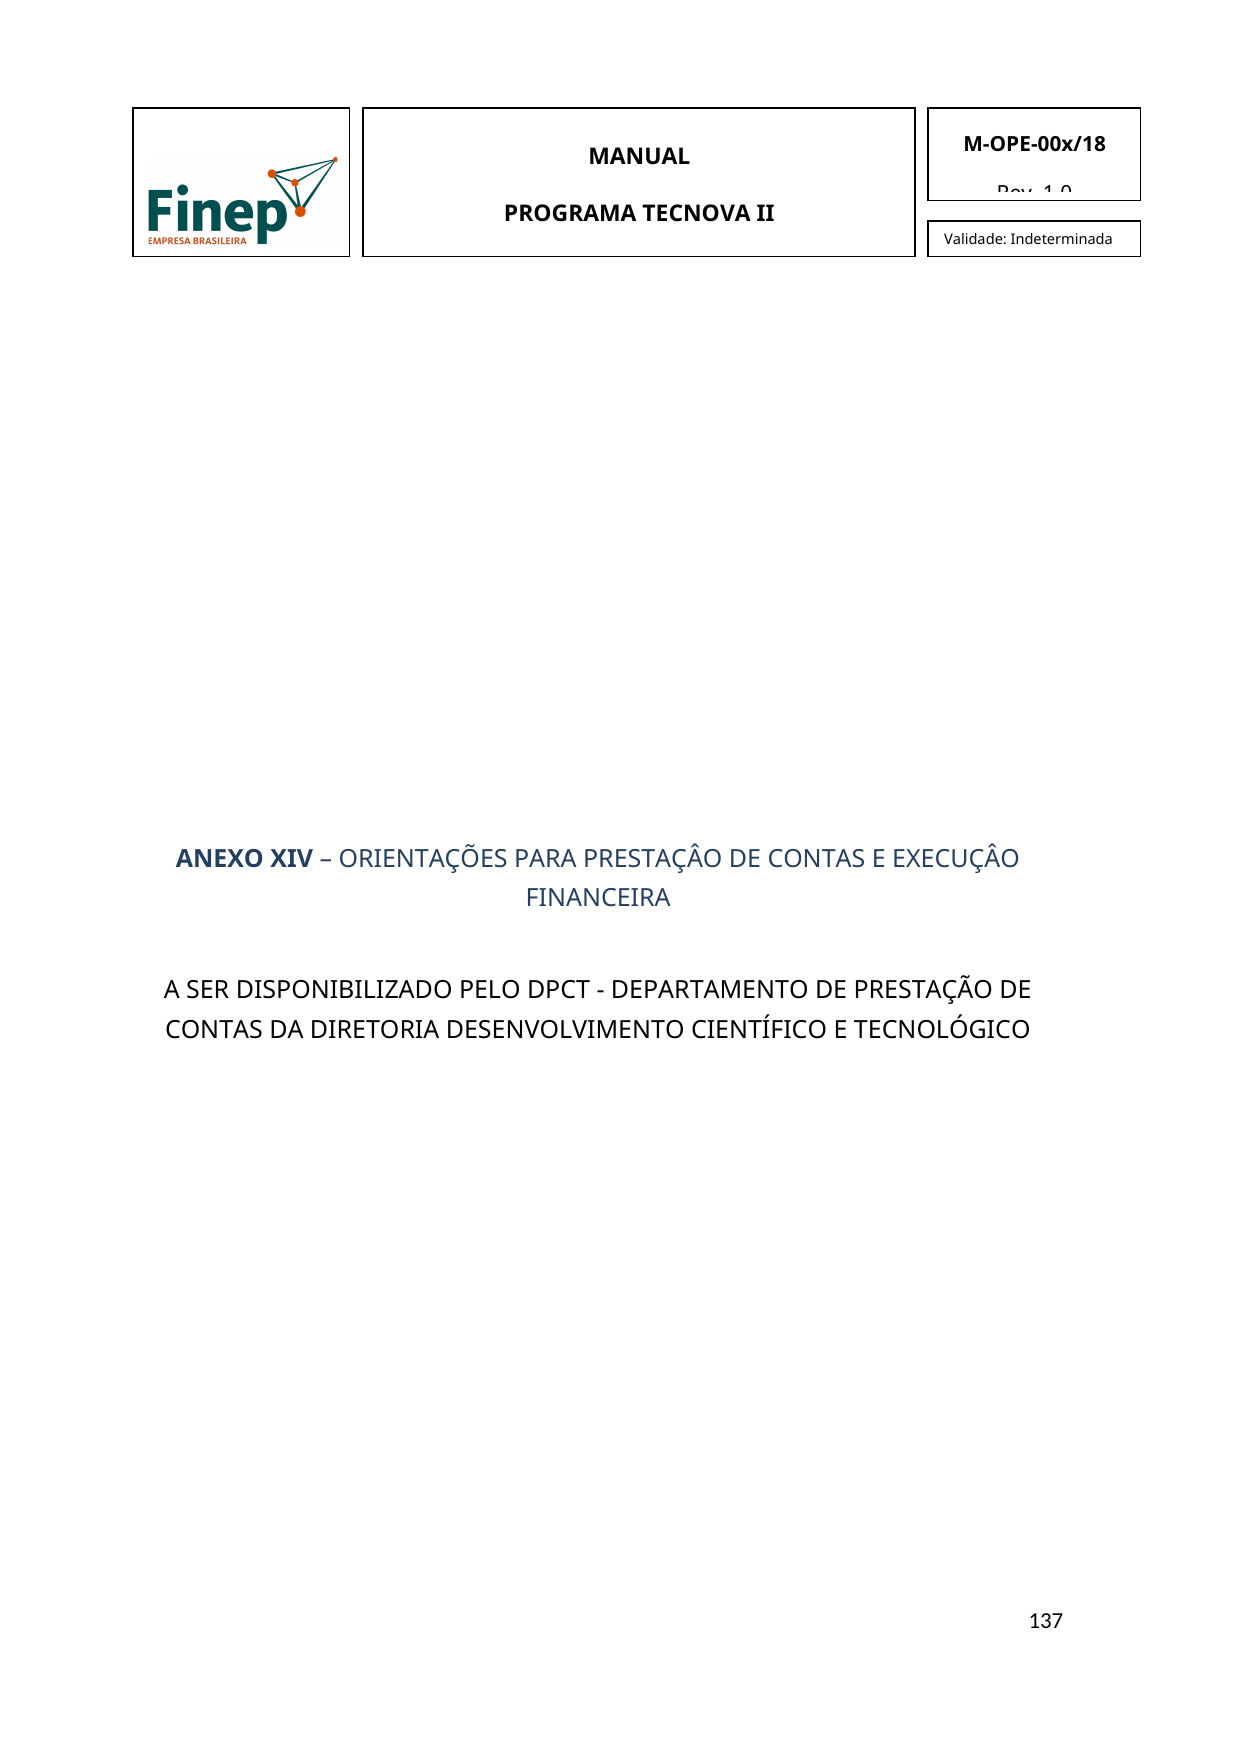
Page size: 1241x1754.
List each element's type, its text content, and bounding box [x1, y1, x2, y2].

text A SER DISPONIBILIZADO PELO DPCT - DEPARTAMENTO DE PRESTAÇÃO DE CONTAS DA DIRETORIA DESENVOLVIMENTO CIENTÍFICO E TECNOLÓGICO [133, 972, 1063, 1045]
subtitle ANEXO XIV – ORIENTAÇÕES PARA PRESTAÇÂO DE CONTAS E EXECUÇÂO FINANCEIRA [133, 840, 1063, 913]
